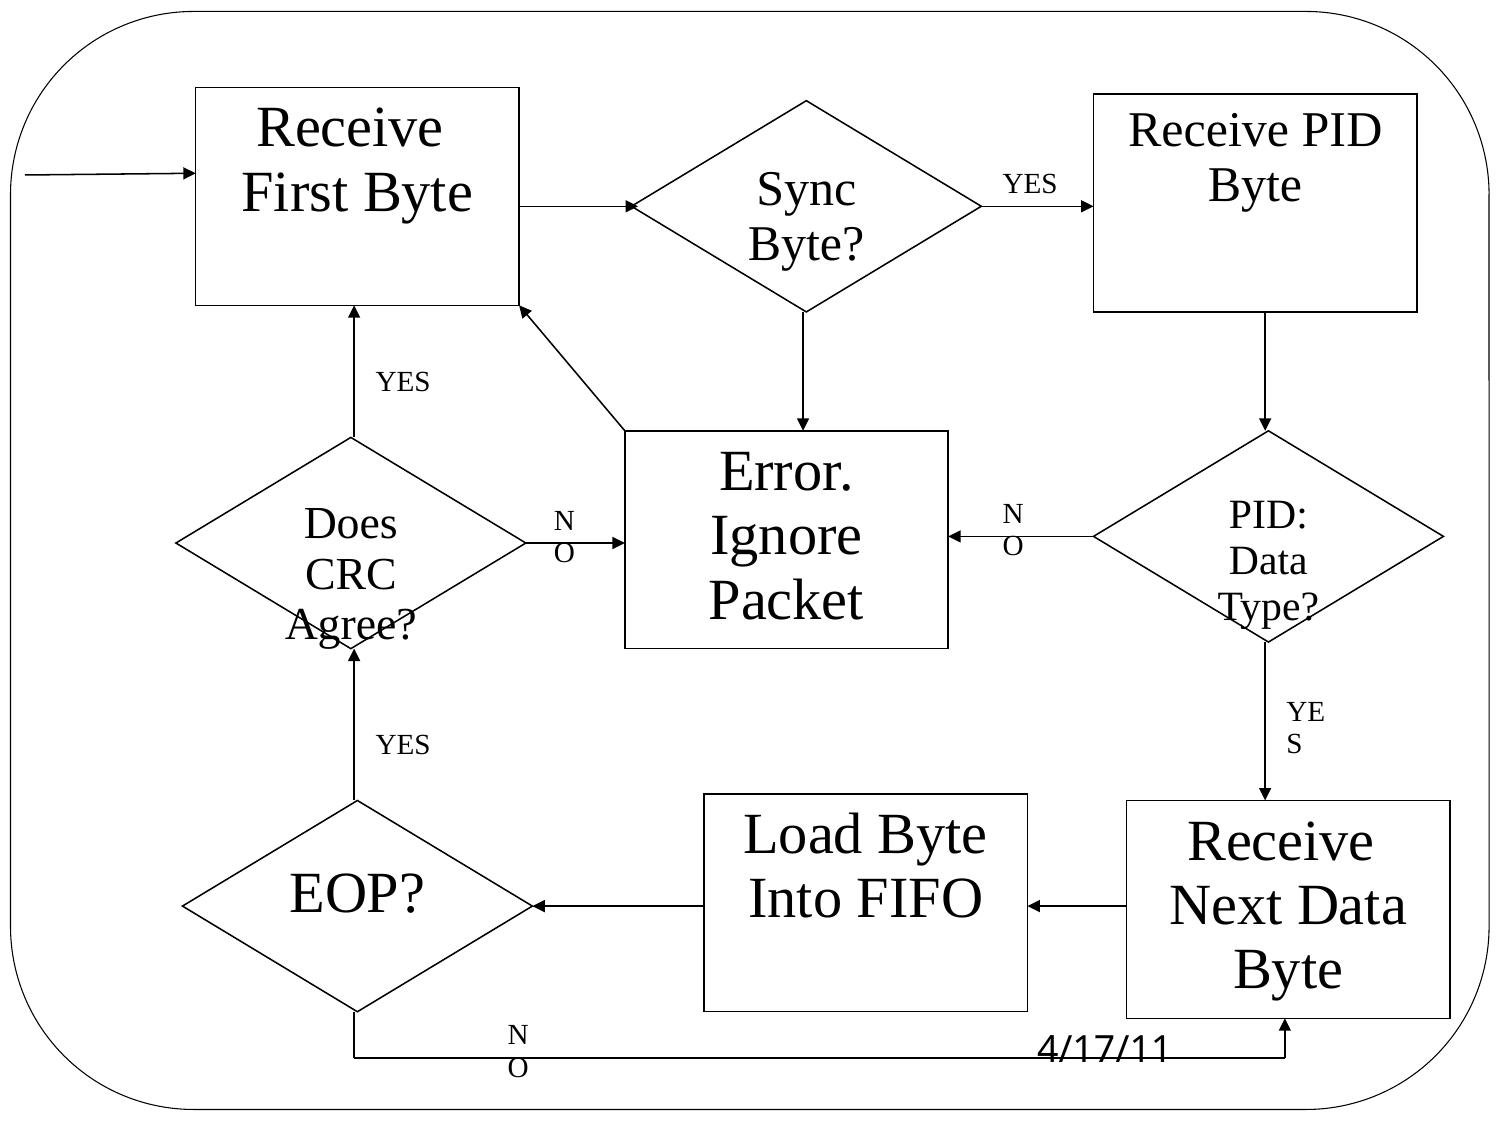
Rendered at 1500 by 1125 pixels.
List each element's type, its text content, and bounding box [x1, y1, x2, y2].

text_box Error. Ignore Packet [624, 430, 949, 649]
text_box EOP? [182, 800, 532, 1012]
text_box YES [360, 358, 455, 408]
text_box NO [987, 490, 1048, 530]
text_box Does CRC Agree? [175, 437, 526, 649]
text_box Receive PID Byte [1093, 94, 1417, 312]
text_box YES [987, 160, 1080, 196]
text_box Receive Next Data Byte [1126, 800, 1450, 1019]
text_box YES [360, 721, 455, 758]
text_box NO [538, 496, 599, 537]
text_box Load Byte Into FIFO [703, 793, 1028, 1012]
text_box PID: Data Type? [1094, 430, 1444, 643]
text_box YES [1271, 688, 1355, 733]
text_box Sync Byte? [635, 100, 981, 312]
text_box NO [492, 1011, 553, 1052]
text_box Receive First Byte [195, 87, 520, 306]
